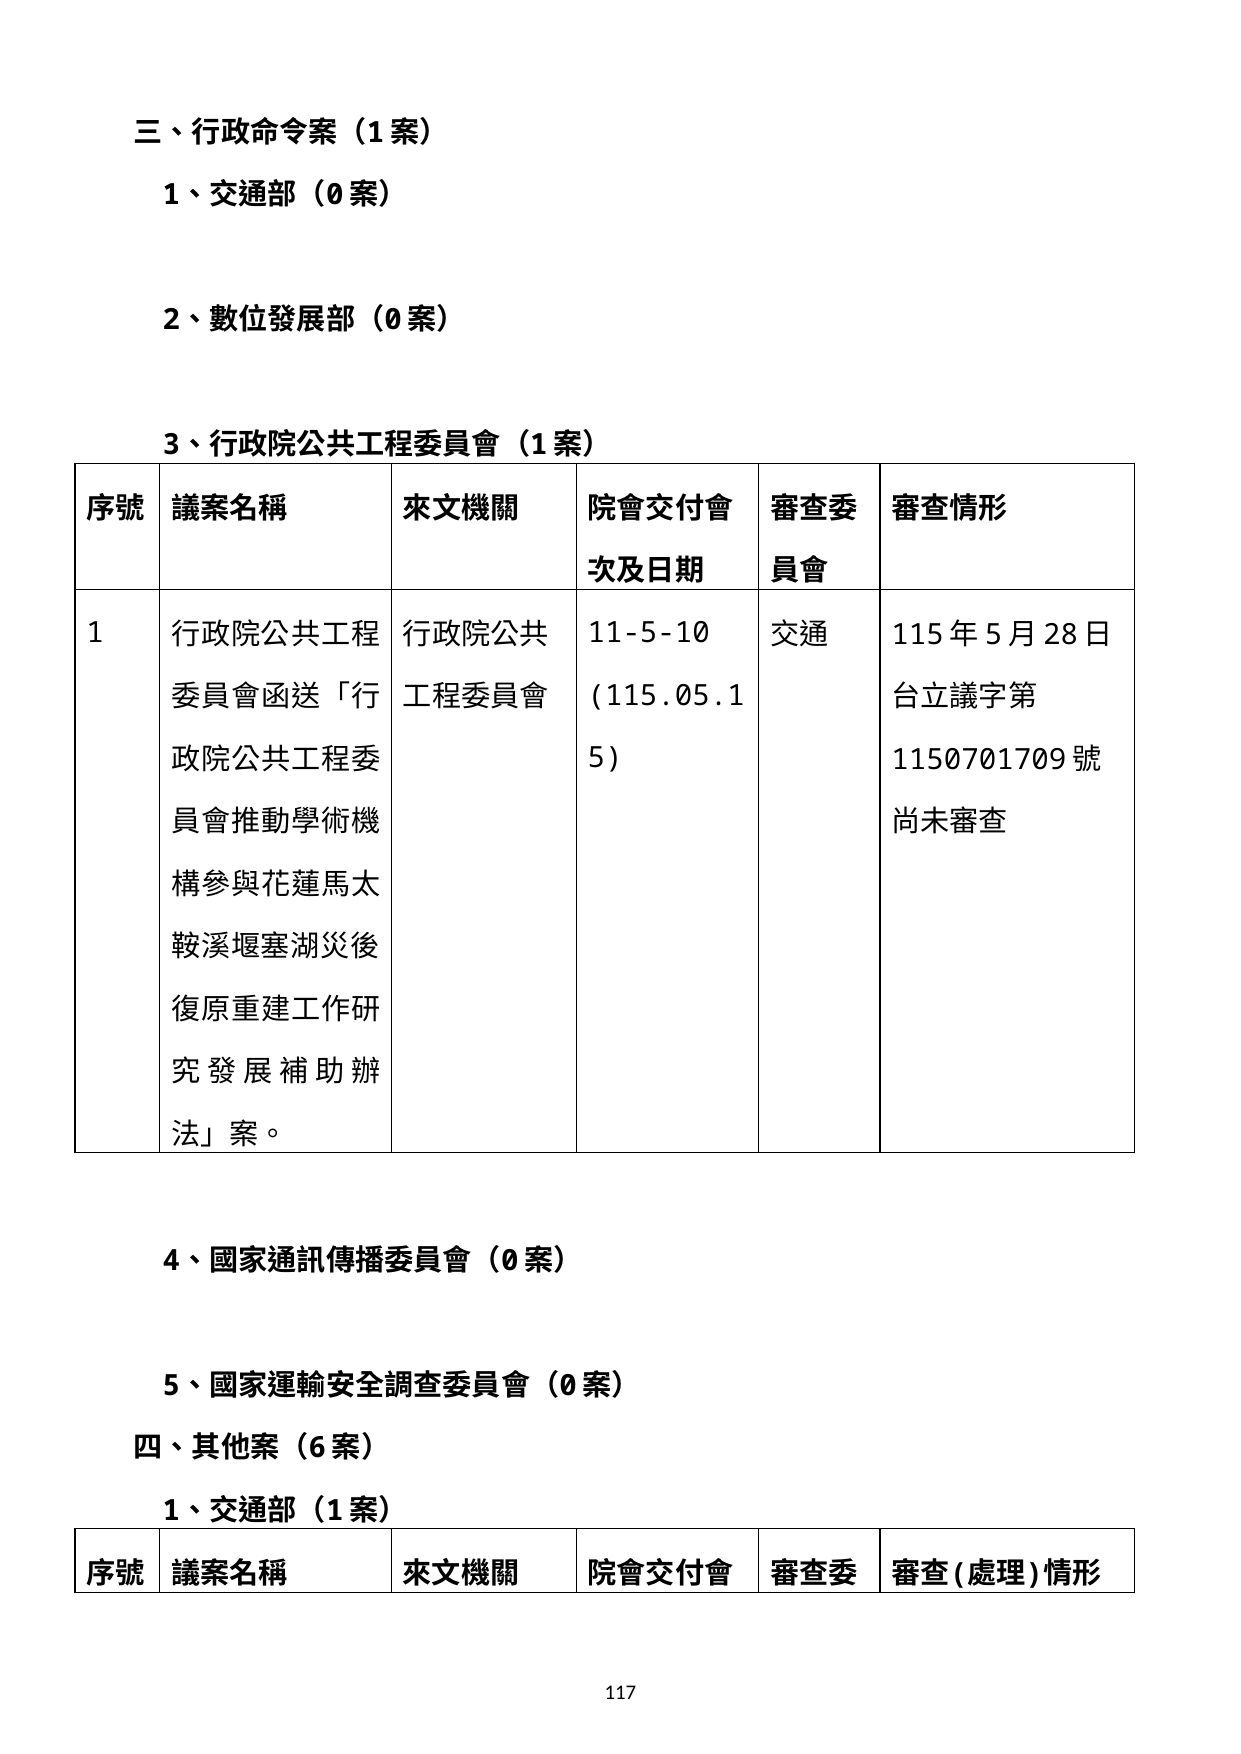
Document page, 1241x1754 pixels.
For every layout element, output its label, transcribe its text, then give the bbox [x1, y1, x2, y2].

table_header 審查(處理)情形 [881, 1529, 1134, 1592]
subtitle 5、國家運輸安全調查委員會（0案） [75, 1341, 1165, 1403]
table_header 議案名稱 [160, 1529, 391, 1592]
subtitle 1、交通部（1案） [75, 1466, 1165, 1528]
table_cell 交通 [759, 590, 879, 1152]
table_header 來文機關 [392, 464, 576, 589]
table_cell 115年5月28日 台立議字第1150701709號 尚未審查 [881, 590, 1134, 1152]
table_header 院會交付會 [577, 1529, 758, 1592]
table_header 議案名稱 [160, 464, 391, 589]
subtitle 三、行政命令案（1案） [75, 88, 1165, 150]
table_cell 1 [76, 590, 159, 1152]
table_header 序號 [76, 464, 159, 589]
subtitle 1、交通部（0案） [75, 150, 1165, 213]
table_header 序號 [76, 1529, 159, 1592]
table_header 審查委 [759, 1529, 879, 1592]
table_cell 11-5-10 (115.05.15) [577, 590, 758, 1152]
table_header 審查情形 [881, 464, 1134, 589]
subtitle 2、數位發展部（0案） [75, 275, 1165, 338]
table_cell 行政院公共工程委員會函送「行政院公共工程委員會推動學術機構參與花蓮馬太鞍溪堰塞湖災後復原重建工作研究發展補助辦法」案。 [160, 590, 391, 1152]
table_cell 行政院公共工程委員會 [392, 590, 576, 1152]
table_header 院會交付會次及日期 [577, 464, 758, 589]
subtitle 四、其他案（6案） [75, 1403, 1165, 1466]
table_header 審查委員會 [759, 464, 879, 589]
table_header 來文機關 [392, 1529, 576, 1592]
subtitle 3、行政院公共工程委員會（1案） [75, 400, 1165, 463]
subtitle 4、國家通訊傳播委員會（0案） [75, 1216, 1165, 1278]
